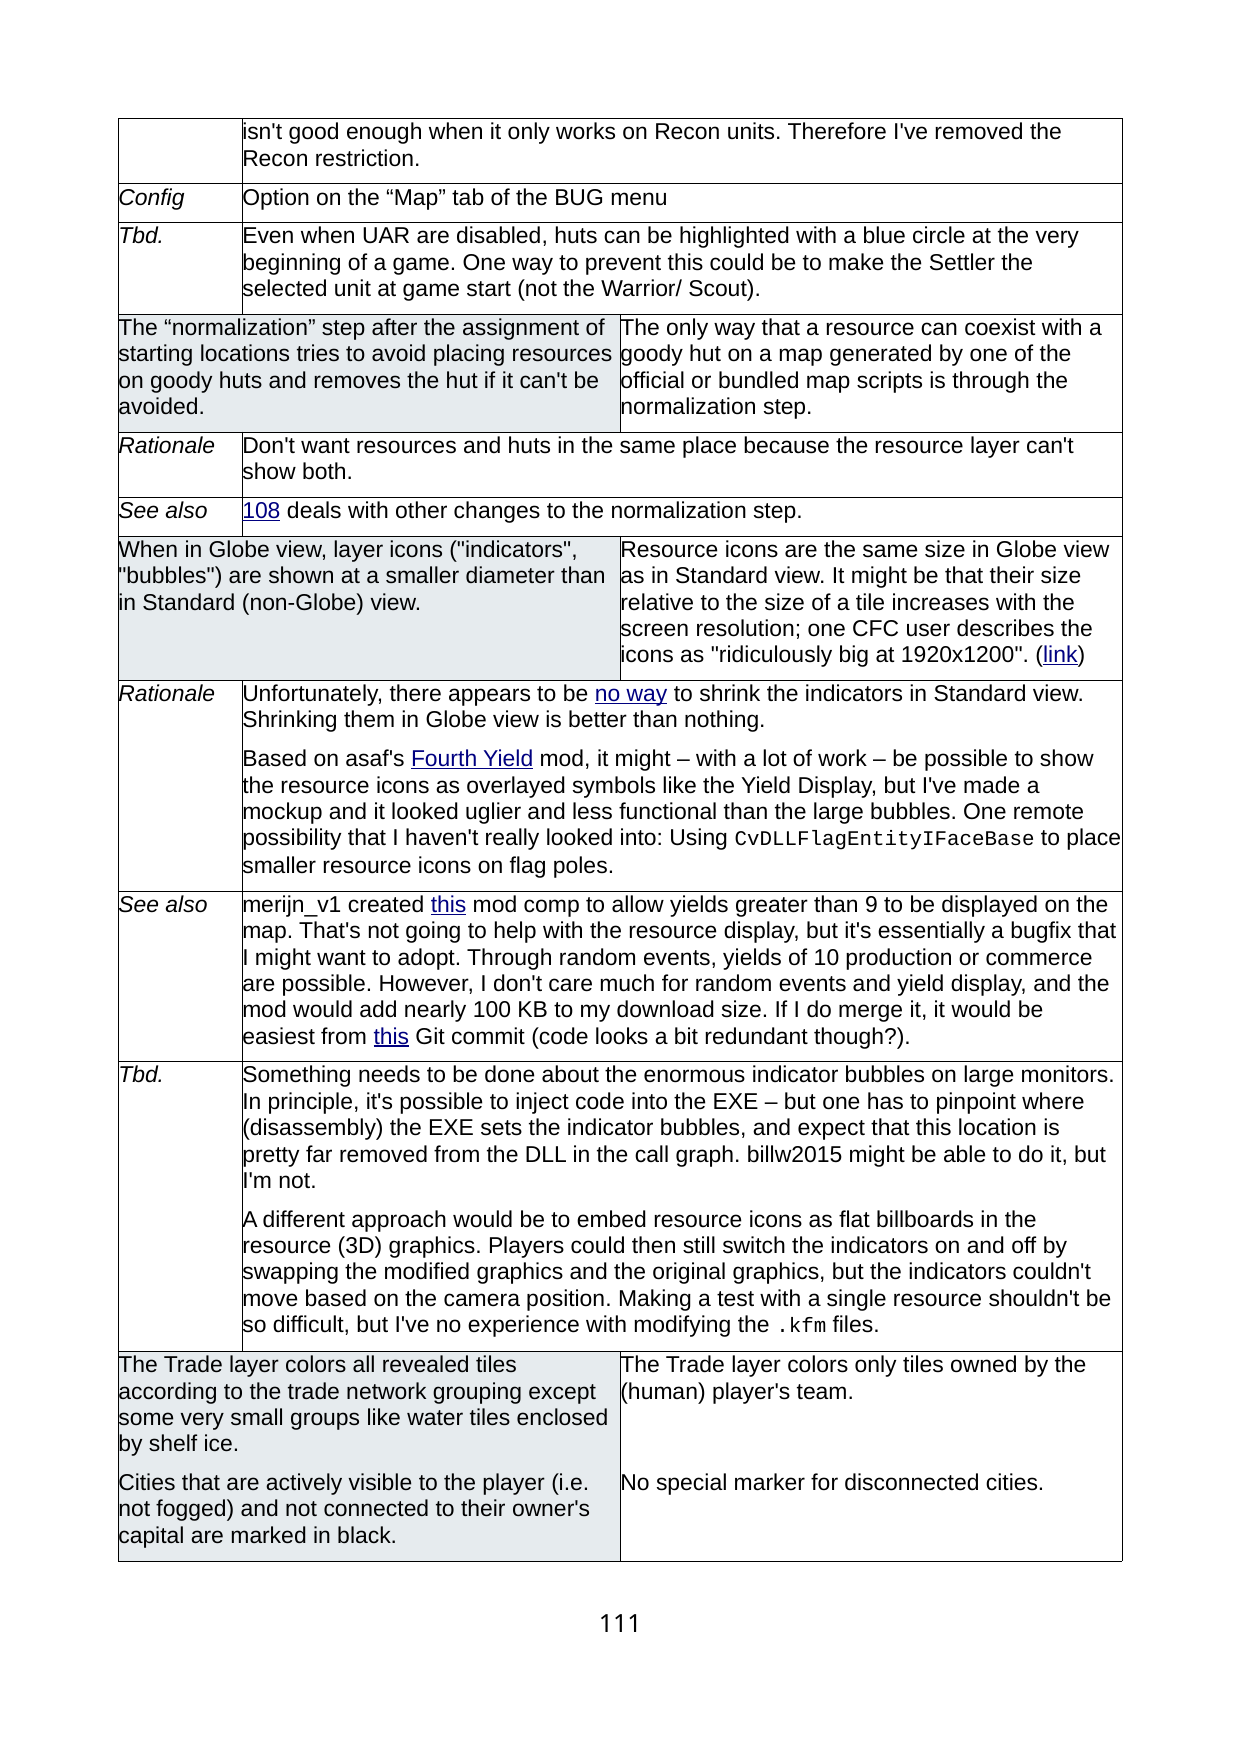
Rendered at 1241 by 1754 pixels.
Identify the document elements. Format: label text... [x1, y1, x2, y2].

table_cell Rationale [119, 433, 242, 497]
table_cell Don't want resources and huts in the same place because the resource layer can't show both. [243, 433, 1122, 497]
table_cell See also [119, 892, 242, 1061]
table_cell The Trade layer colors all revealed tiles according to the trade network grouping except some very small groups like water tiles enclosed by shelf ice. Cities that are actively visible to the player (i.e. not fogged) and not connected to their owner's capital are marked in black. [119, 1352, 620, 1561]
table_cell Something needs to be done about the enormous indicator bubbles on large monitors. In principle, it's possible to inject code into the EXE – but one has to pinpoint where (disassembly) the EXE sets the indicator bubbles, and expect that this location is pretty far removed from the DLL in the call graph. billw2015 might be able to do it, but I'm not. A different approach would be to embed resource icons as flat billboards in the resource (3D) graphics. Players could then still switch the indicators on and off by swapping the modified graphics and the original graphics, but the indicators couldn't move based on the camera position. Making a test with a single resource shouldn't be so difficult, but I've no experience with modifying the .kfm files. [243, 1062, 1122, 1351]
table_cell See also [119, 498, 242, 536]
table_cell Rationale [119, 681, 242, 891]
table_cell When in Globe view, layer icons ("indicators", "bubbles") are shown at a smaller diameter than in Standard (non-Globe) view. [119, 537, 620, 680]
table_cell The only way that a resource can coexist with a goody hut on a map generated by one of the official or bundled map scripts is through the normalization step. [621, 315, 1122, 432]
table_cell Option on the “Map” tab of the BUG menu [243, 184, 1122, 222]
table_cell Tbd. [119, 1062, 242, 1351]
table_cell Config [119, 184, 242, 222]
table_cell 108 deals with other changes to the normalization step. [243, 498, 1122, 536]
table_cell isn't good enough when it only works on Recon units. Therefore I've removed the Recon restriction. [243, 119, 1122, 183]
table_cell Tbd. [119, 223, 242, 314]
table_cell Unfortunately, there appears to be no way to shrink the indicators in Standard view. Shrinking them in Globe view is better than nothing. Based on asaf's Fourth Yield mod, it might – with a lot of work – be possible to show the resource icons as overlayed symbols like the Yield Display, but I've made a mockup and it looked uglier and less functional than the large bubbles. One remote possibility that I haven't really looked into: Using CvDLLFlagEntityIFaceBase to place smaller resource icons on flag poles. [243, 681, 1122, 891]
table_cell [119, 119, 242, 183]
table_cell Even when UAR are disabled, huts can be highlighted with a blue circle at the very beginning of a game. One way to prevent this could be to make the Settler the selected unit at game start (not the Warrior/ Scout). [243, 223, 1122, 314]
table_cell merijn_v1 created this mod comp to allow yields greater than 9 to be displayed on the map. That's not going to help with the resource display, but it's essentially a bugfix that I might want to adopt. Through random events, yields of 10 production or commerce are possible. However, I don't care much for random events and yield display, and the mod would add nearly 100 KB to my download size. If I do merge it, it would be easiest from this Git commit (code looks a bit redundant though?). [243, 892, 1122, 1061]
table_cell The “normalization” step after the assignment of starting locations tries to avoid placing resources on goody huts and removes the hut if it can't be avoided. [119, 315, 620, 432]
table_cell The Trade layer colors only tiles owned by the (human) player's team. No special marker for disconnected cities. [621, 1352, 1122, 1561]
table_cell Resource icons are the same size in Globe view as in Standard view. It might be that their size relative to the size of a tile increases with the screen resolution; one CFC user describes the icons as "ridiculously big at 1920x1200". (link) [621, 537, 1122, 680]
